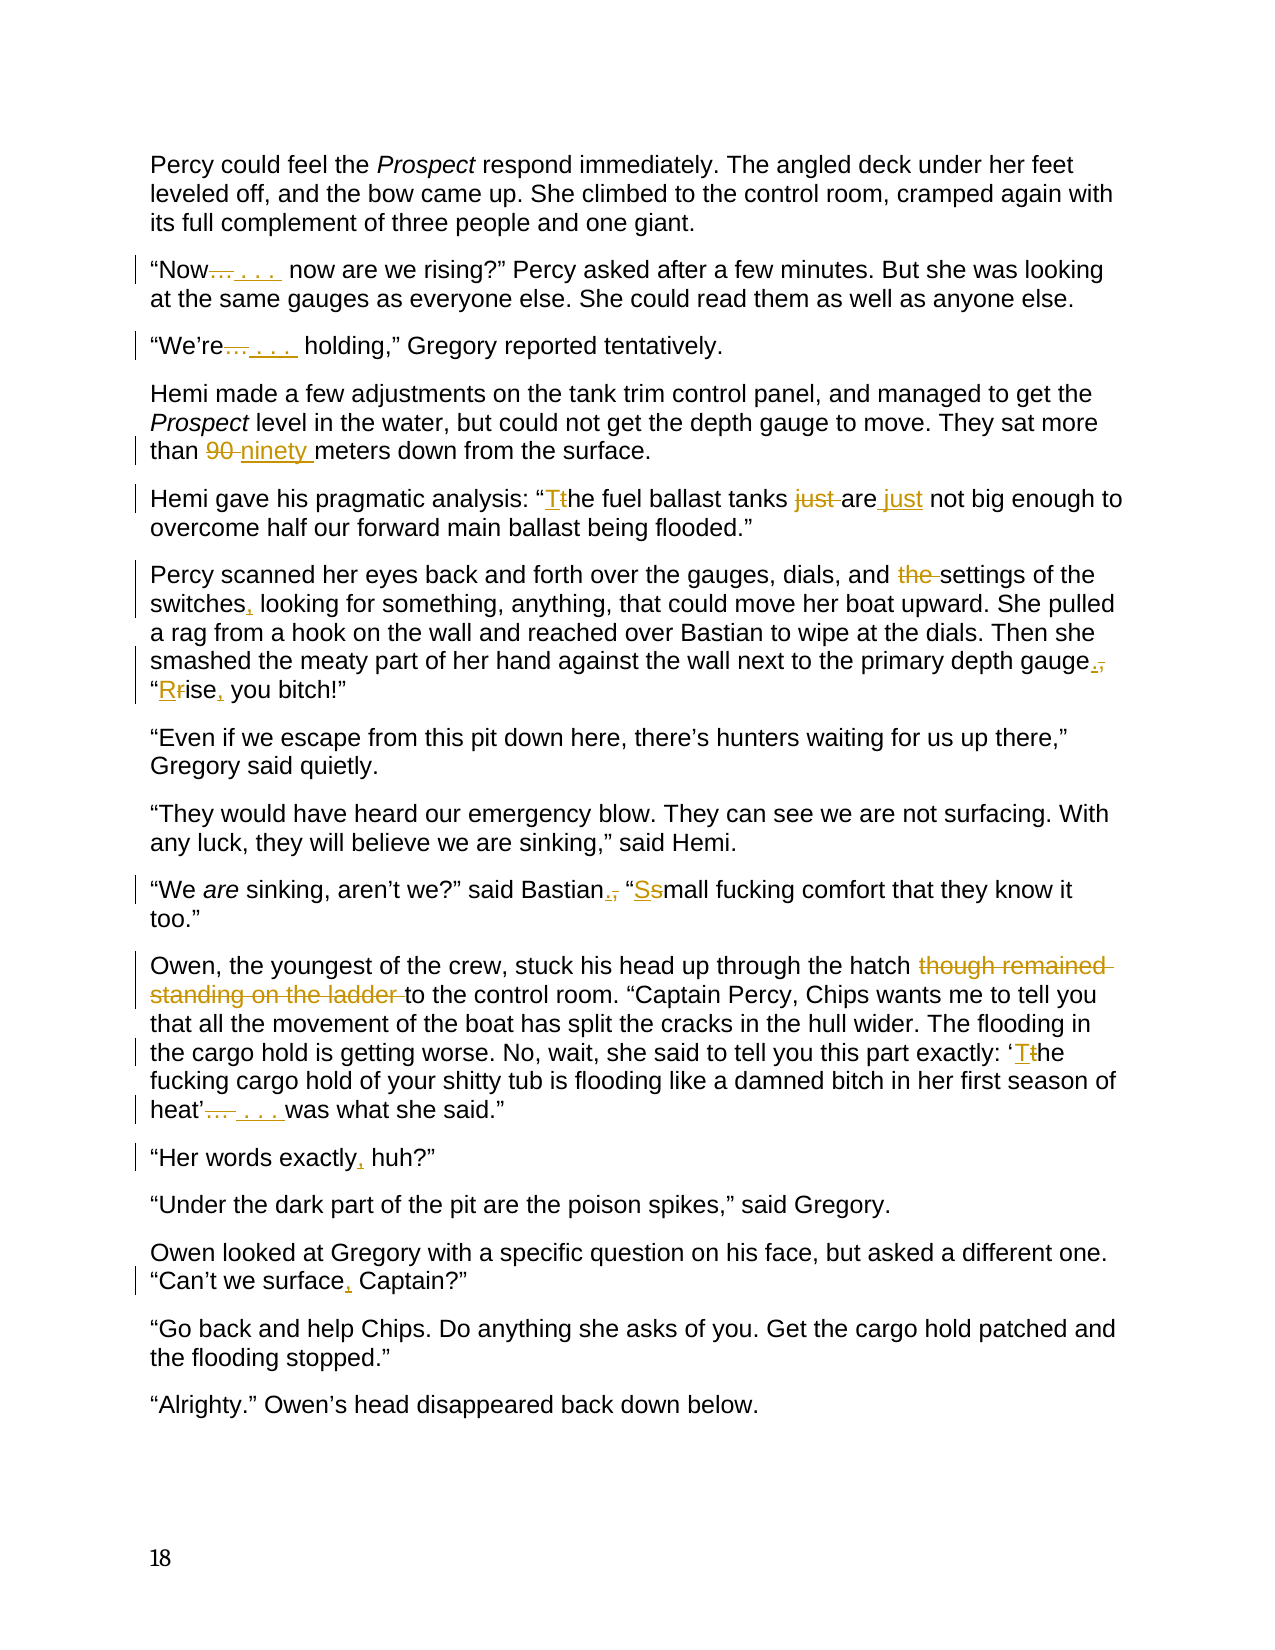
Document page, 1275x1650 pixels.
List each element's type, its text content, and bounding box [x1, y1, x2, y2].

text Hemi made a few adjustments on the tank trim control panel, and managed to get the Prospect level in the water, but could not get the depth gauge to move. They sat more than ninety meters down from the surface. [150, 379, 1125, 465]
text Percy could feel the Prospect respond immediately. The angled deck under her feet leveled off, and the bow came up. She climbed to the control room, cramped again with its full complement of three people and one giant. [150, 150, 1125, 236]
text “We are sinking, aren’t we?” said Bastian. “Small fucking comfort that they know it too.” [150, 875, 1125, 932]
text Owen, the youngest of the crew, stuck his head up through the hatch to the control room. “Captain Percy, Chips wants me to tell you that all the movement of the boat has split the cracks in the hull wider. The flooding in the cargo hold is getting worse. No, wait, she said to tell you this part exactly: ‘The fucking cargo hold of your shitty tub is flooding like a damned bitch in her first season of heat’ . . . was what she said.” [150, 951, 1125, 1124]
text “Under the dark part of the pit are the poison spikes,” said Gregory. [150, 1190, 1125, 1219]
text “We’re . . . holding,” Gregory reported tentatively. [150, 331, 1125, 360]
text “Now . . . now are we rising?” Percy asked after a few minutes. But she was looking at the same gauges as everyone else. She could read them as well as anyone else. [150, 255, 1125, 312]
text “They would have heard our emergency blow. They can see we are not surfacing. With any luck, they will believe we are sinking,” said Hemi. [150, 799, 1125, 856]
text Percy scanned her eyes back and forth over the gauges, dials, and settings of the switches, looking for something, anything, that could move her boat upward. She pulled a rag from a hook on the wall and reached over Bastian to wipe at the dials. Then she smashed the meaty part of her hand against the wall next to the primary depth gauge. “Rise, you bitch!” [150, 560, 1125, 704]
text Owen looked at Gregory with a specific question on his face, but asked a different one. “Can’t we surface, Captain?” [150, 1237, 1125, 1295]
text “Even if we escape from this pit down here, there’s hunters waiting for us up there,” Gregory said quietly. [150, 722, 1125, 780]
text “Her words exactly, huh?” [150, 1142, 1125, 1171]
text Hemi gave his pragmatic analysis: “The fuel ballast tanks are just not big enough to overcome half our forward main ballast being flooded.” [150, 484, 1125, 541]
text “Alrighty.” Owen’s head disappeared back down below. [150, 1390, 1125, 1419]
text “Go back and help Chips. Do anything she asks of you. Get the cargo hold patched and the flooding stopped.” [150, 1314, 1125, 1371]
